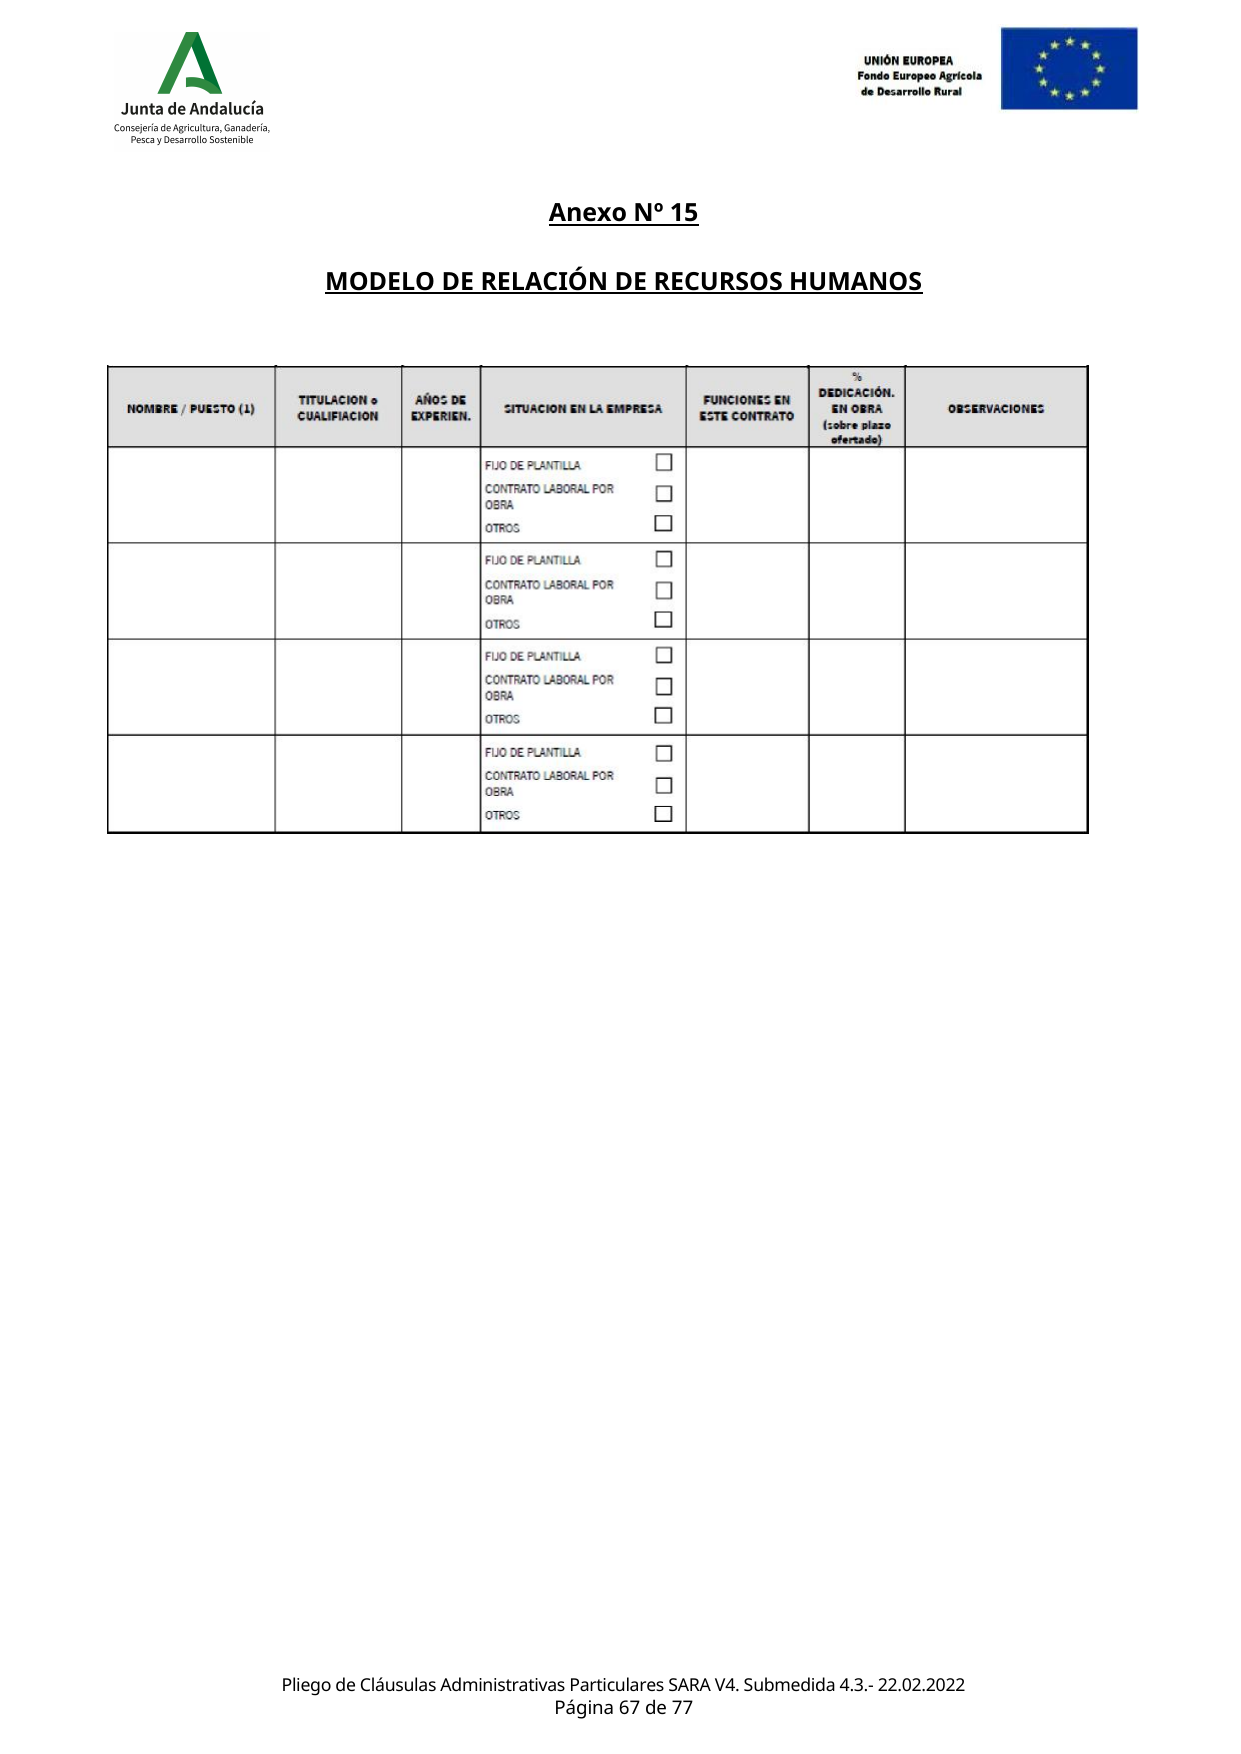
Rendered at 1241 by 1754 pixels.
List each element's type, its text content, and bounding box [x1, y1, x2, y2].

text Anexo Nº 15 [107, 195, 1140, 229]
picture [107, 365, 1089, 834]
picture [114, 32, 270, 152]
picture [855, 24, 1139, 114]
text MODELO DE RELACIÓN DE RECURSOS HUMANOS [107, 263, 1140, 297]
